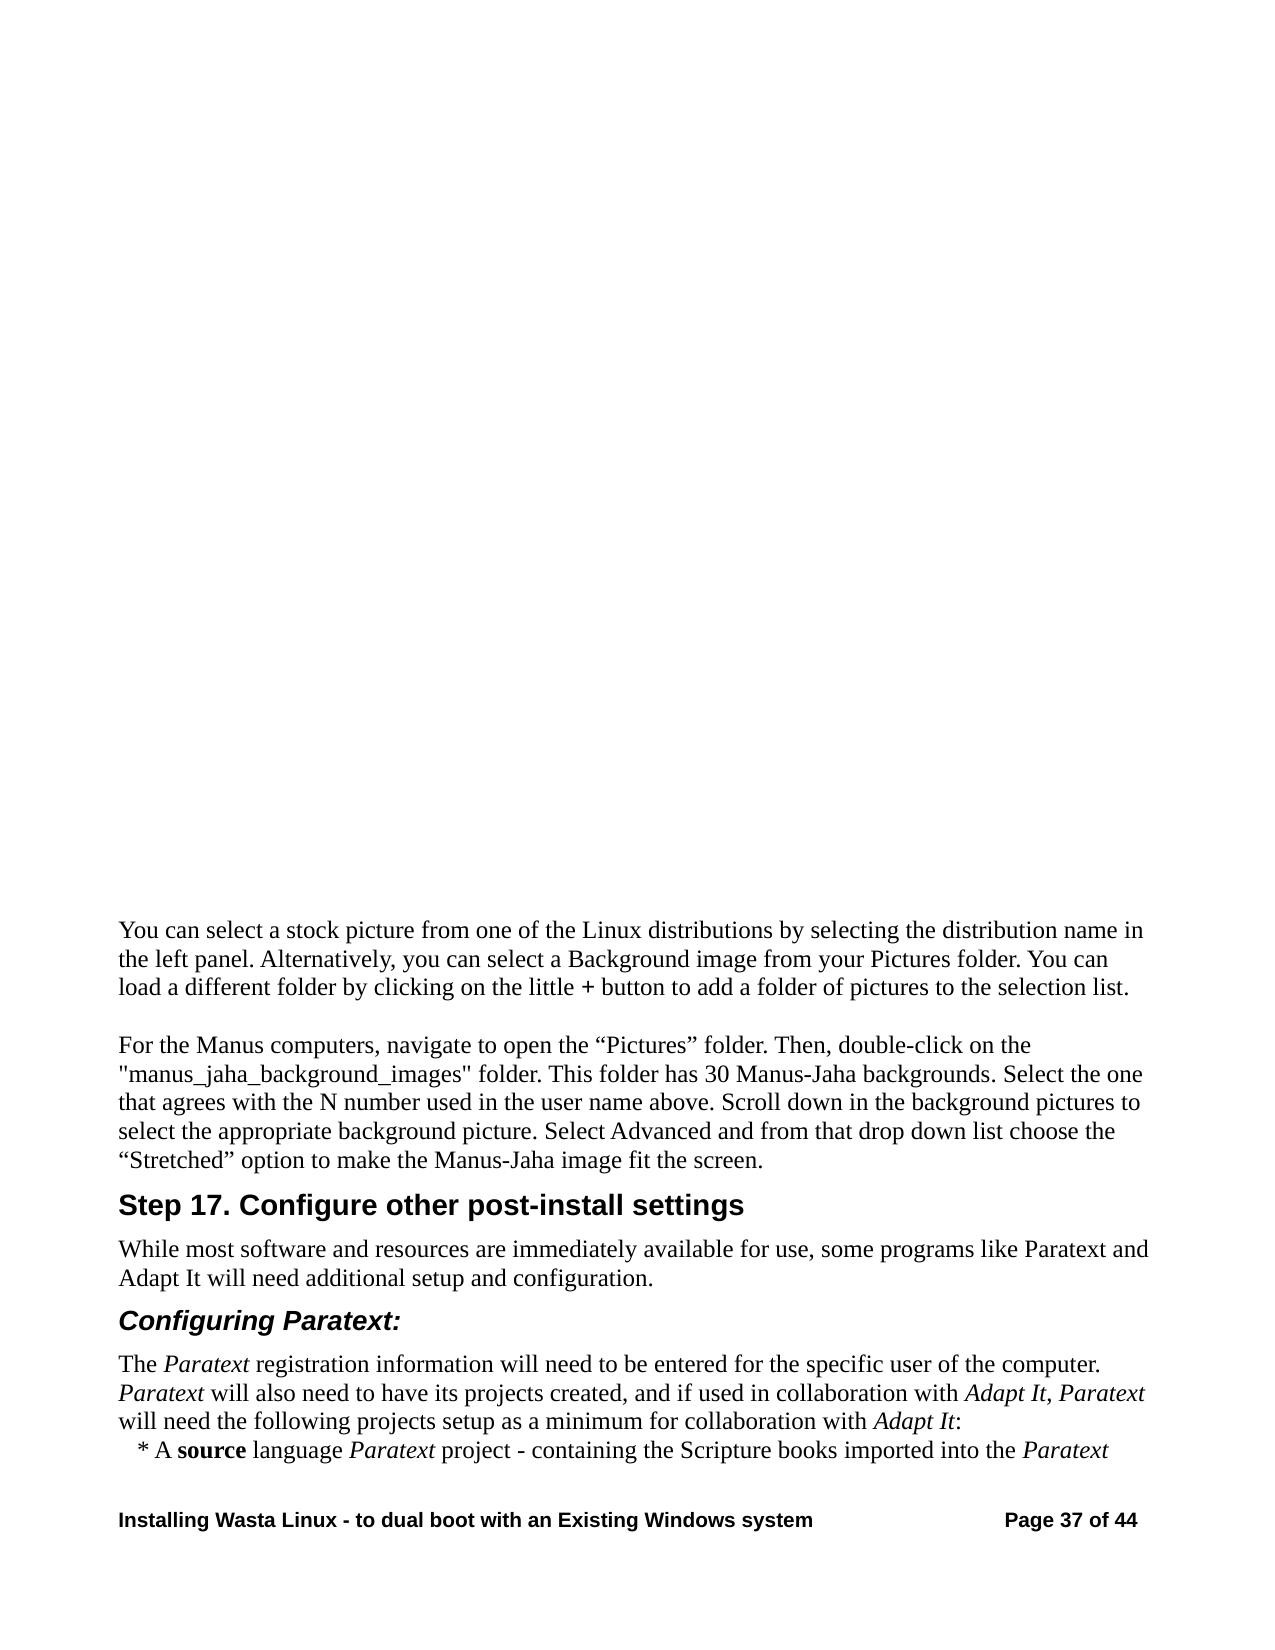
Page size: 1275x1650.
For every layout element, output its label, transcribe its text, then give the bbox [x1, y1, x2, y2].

text The Paratext registration information will need to be entered for the specific user of the computer. Paratext will also need to have its projects created, and if used in collaboration with Adapt It, Paratext will need the following projects setup as a minimum for collaboration with Adapt It: [118, 1349, 1157, 1435]
text You can select a stock picture from one of the Linux distributions by selecting the distribution name in the left panel. Alternatively, you can select a Background image from your Pictures folder. You can load a different folder by clicking on the little + button to add a folder of pictures to the selection list. [118, 915, 1157, 1001]
subtitle Configuring Paratext: [118, 1304, 1157, 1336]
subtitle Step 17. Configure other post-install settings [118, 1188, 1157, 1222]
text * A source language Paratext project - containing the Scripture books imported into the Paratext [118, 1435, 1157, 1464]
text While most software and resources are immediately available for use, some programs like Paratext and Adapt It will need additional setup and configuration. [118, 1234, 1157, 1292]
text For the Manus computers, navigate to open the “Pictures” folder. Then, double-click on the "manus_jaha_background_images" folder. This folder has 30 Manus-Jaha backgrounds. Select the one that agrees with the N number used in the user name above. Scroll down in the background pictures to select the appropriate background picture. Select Advanced and from that drop down list choose the “Stretched” option to make the Manus-Jaha image fit the screen. [118, 1030, 1157, 1174]
